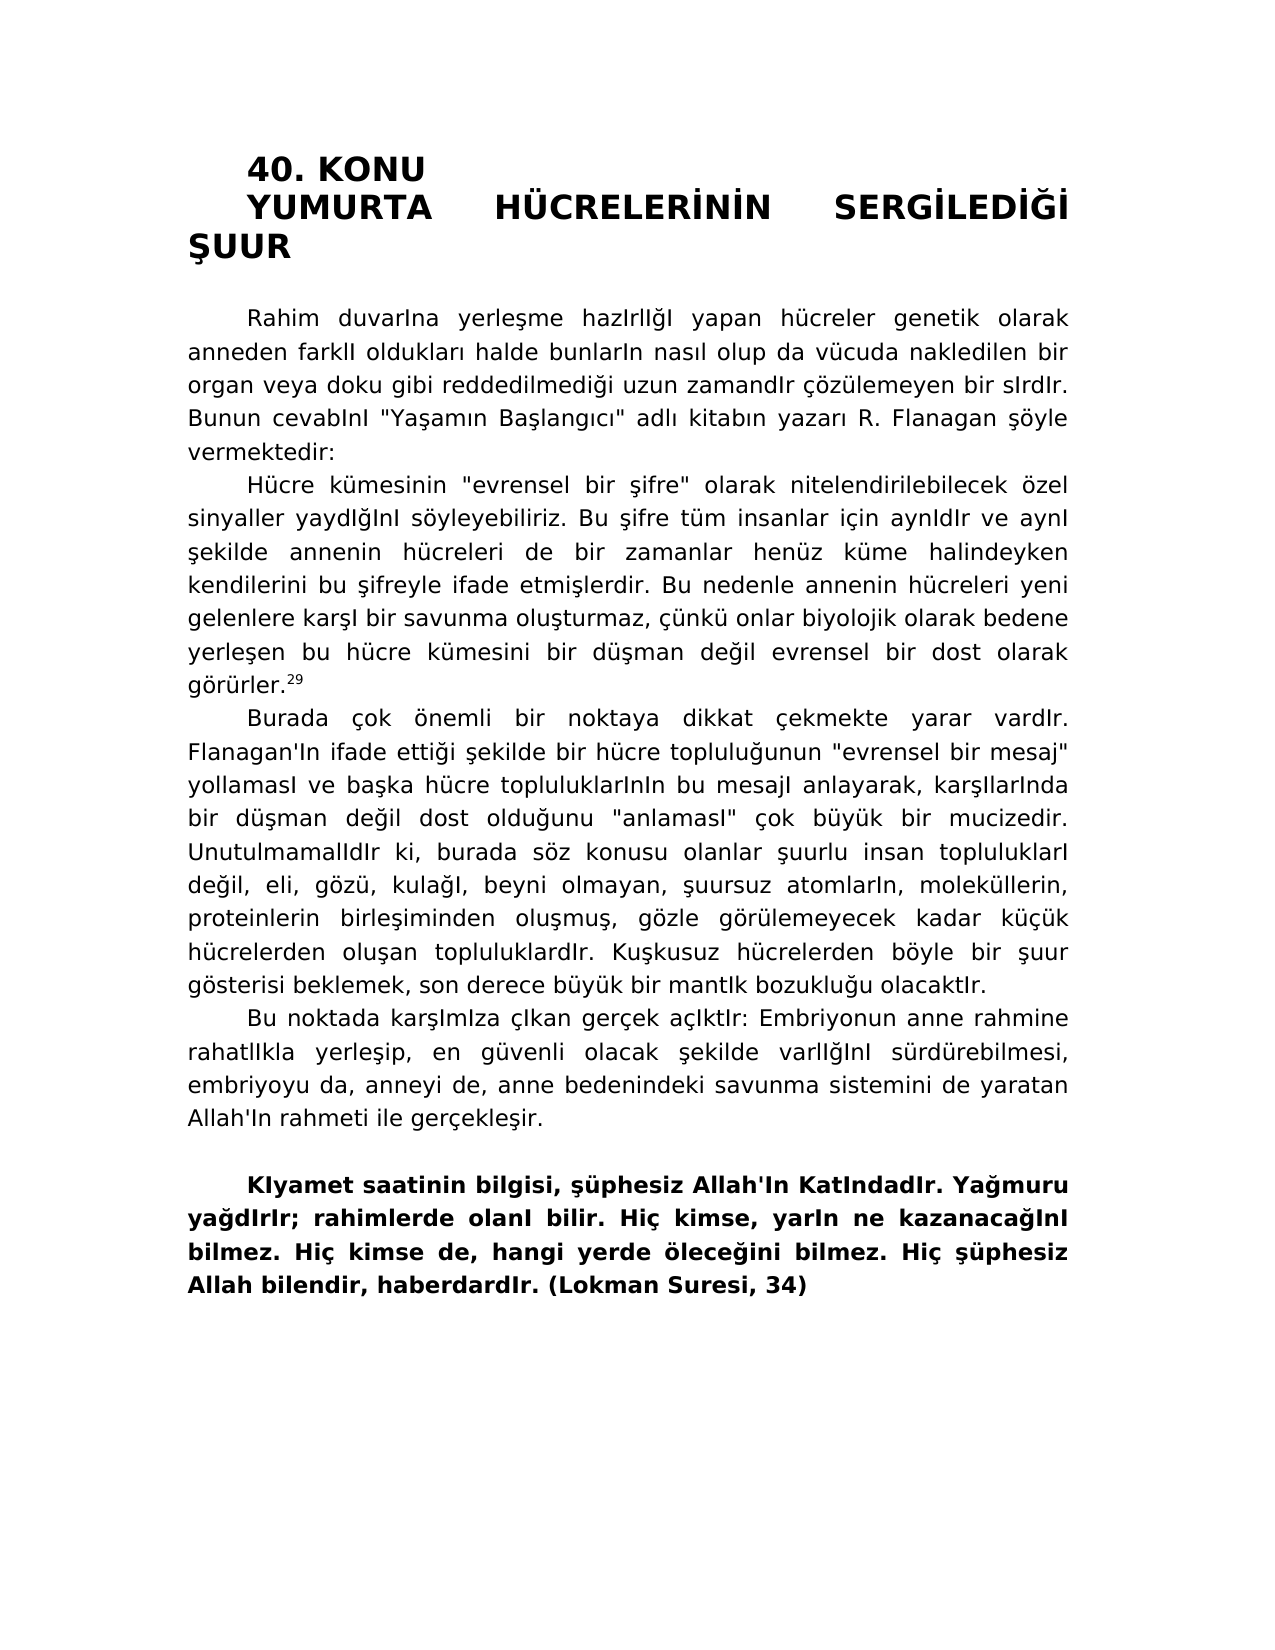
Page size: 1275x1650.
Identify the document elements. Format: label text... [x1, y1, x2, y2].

text Bu noktada karşImIza çIkan gerçek açIktIr: Embriyonun anne rahmine rahatlIkla yerleşip, en güvenli olacak şekilde varlIğInI sürdürebilmesi, embriyoyu da, anneyi de, anne bedenindeki savunma sistemini de yaratan Allah'In rahmeti ile gerçekleşir. [187, 1000, 1070, 1133]
text KIyamet saatinin bilgisi, şüphesiz Allah'In KatIndadIr. Yağmuru yağdIrIr; rahimlerde olanI bilir. Hiç kimse, yarIn ne kazanacağInI bilmez. Hiç kimse de, hangi yerde öleceğini bilmez. Hiç şüphesiz Allah bilendir, haberdardIr. (Lokman Suresi, 34) [187, 1167, 1070, 1300]
text YUMURTA HÜCRELERİNİN SERGİLEDİĞİ ŞUUR [187, 189, 1070, 267]
text 40. KONU [187, 150, 1070, 189]
text Hücre kümesinin "evrensel bir şifre" olarak nitelendirilebilecek özel sinyaller yaydIğInI söyleyebiliriz. Bu şifre tüm insanlar için aynIdIr ve aynI şekilde annenin hücreleri de bir zamanlar henüz küme halindeyken kendilerini bu şifreyle ifade etmişlerdir. Bu nedenle annenin hücreleri yeni gelenlere karşI bir savunma oluşturmaz, çünkü onlar biyolojik olarak bedene yerleşen bu hücre kümesini bir düşman değil evrensel bir dost olarak görürler.29 [187, 467, 1070, 700]
text Burada çok önemli bir noktaya dikkat çekmekte yarar vardIr. Flanagan'In ifade ettiği şekilde bir hücre topluluğunun "evrensel bir mesaj" yollamasI ve başka hücre topluluklarInIn bu mesajI anlayarak, karşIlarInda bir düşman değil dost olduğunu "anlamasI" çok büyük bir mucizedir. UnutulmamalIdIr ki, burada söz konusu olanlar şuurlu insan topluluklarI değil, eli, gözü, kulağI, beyni olmayan, şuursuz atomlarIn, moleküllerin, proteinlerin birleşiminden oluşmuş, gözle görülemeyecek kadar küçük hücrelerden oluşan topluluklardIr. Kuşkusuz hücrelerden böyle bir şuur gösterisi beklemek, son derece büyük bir mantIk bozukluğu olacaktIr. [187, 700, 1070, 1000]
text Rahim duvarIna yerleşme hazIrlIğI yapan hücreler genetik olarak anneden farklI oldukları halde bunlarIn nasıl olup da vücuda nakledilen bir organ veya doku gibi reddedilmediği uzun zamandIr çözülemeyen bir sIrdIr. Bunun cevabInI "Yaşamın Başlangıcı" adlı kitabın yazarı R. Flanagan şöyle vermektedir: [187, 300, 1070, 467]
